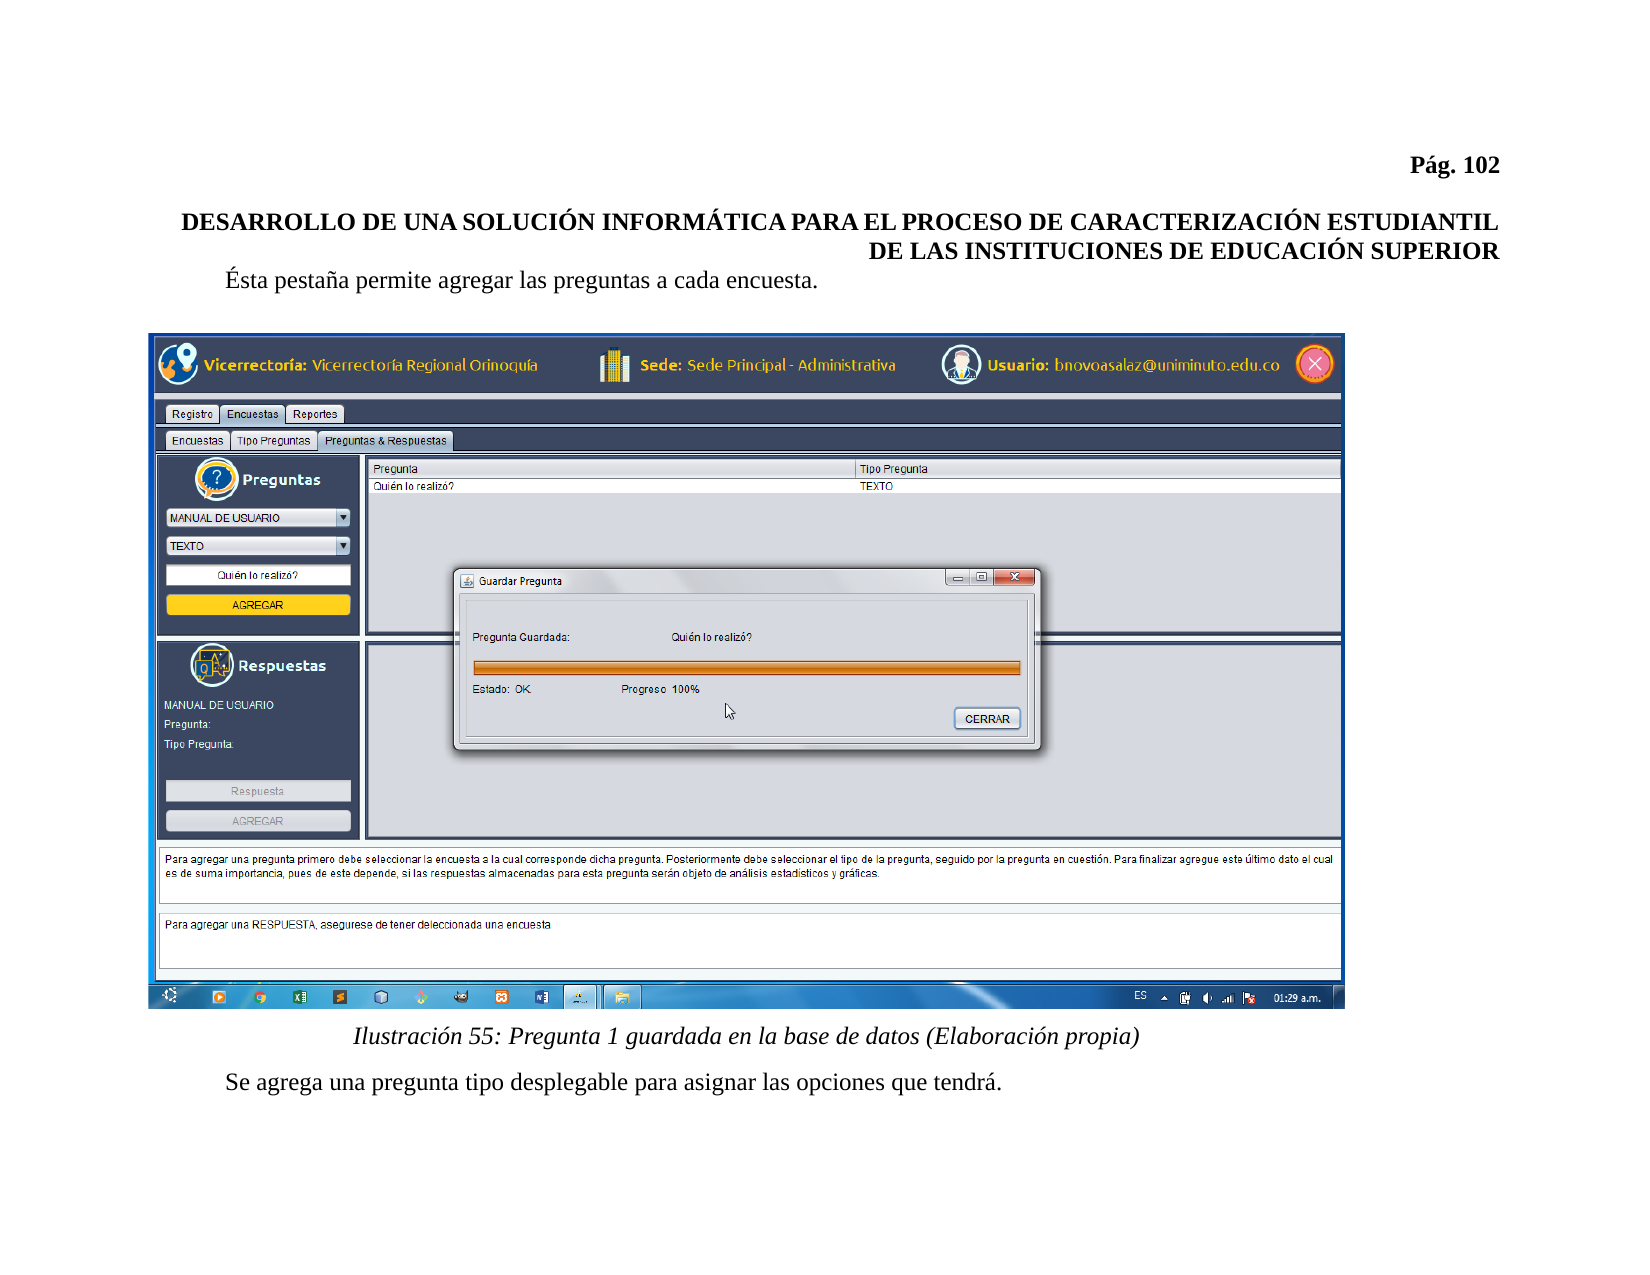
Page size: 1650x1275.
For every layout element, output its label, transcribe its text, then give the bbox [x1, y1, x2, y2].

text Ilustración 55: Pregunta 1 guardada en la base de datos (Elaboración propia) [148, 1021, 1346, 1050]
text Ésta pestaña permite agregar las preguntas a cada encuesta. [150, 265, 1500, 294]
text Se agrega una pregunta tipo desplegable para asignar las opciones que tendrá. [150, 1067, 1500, 1096]
picture [148, 333, 1345, 1009]
